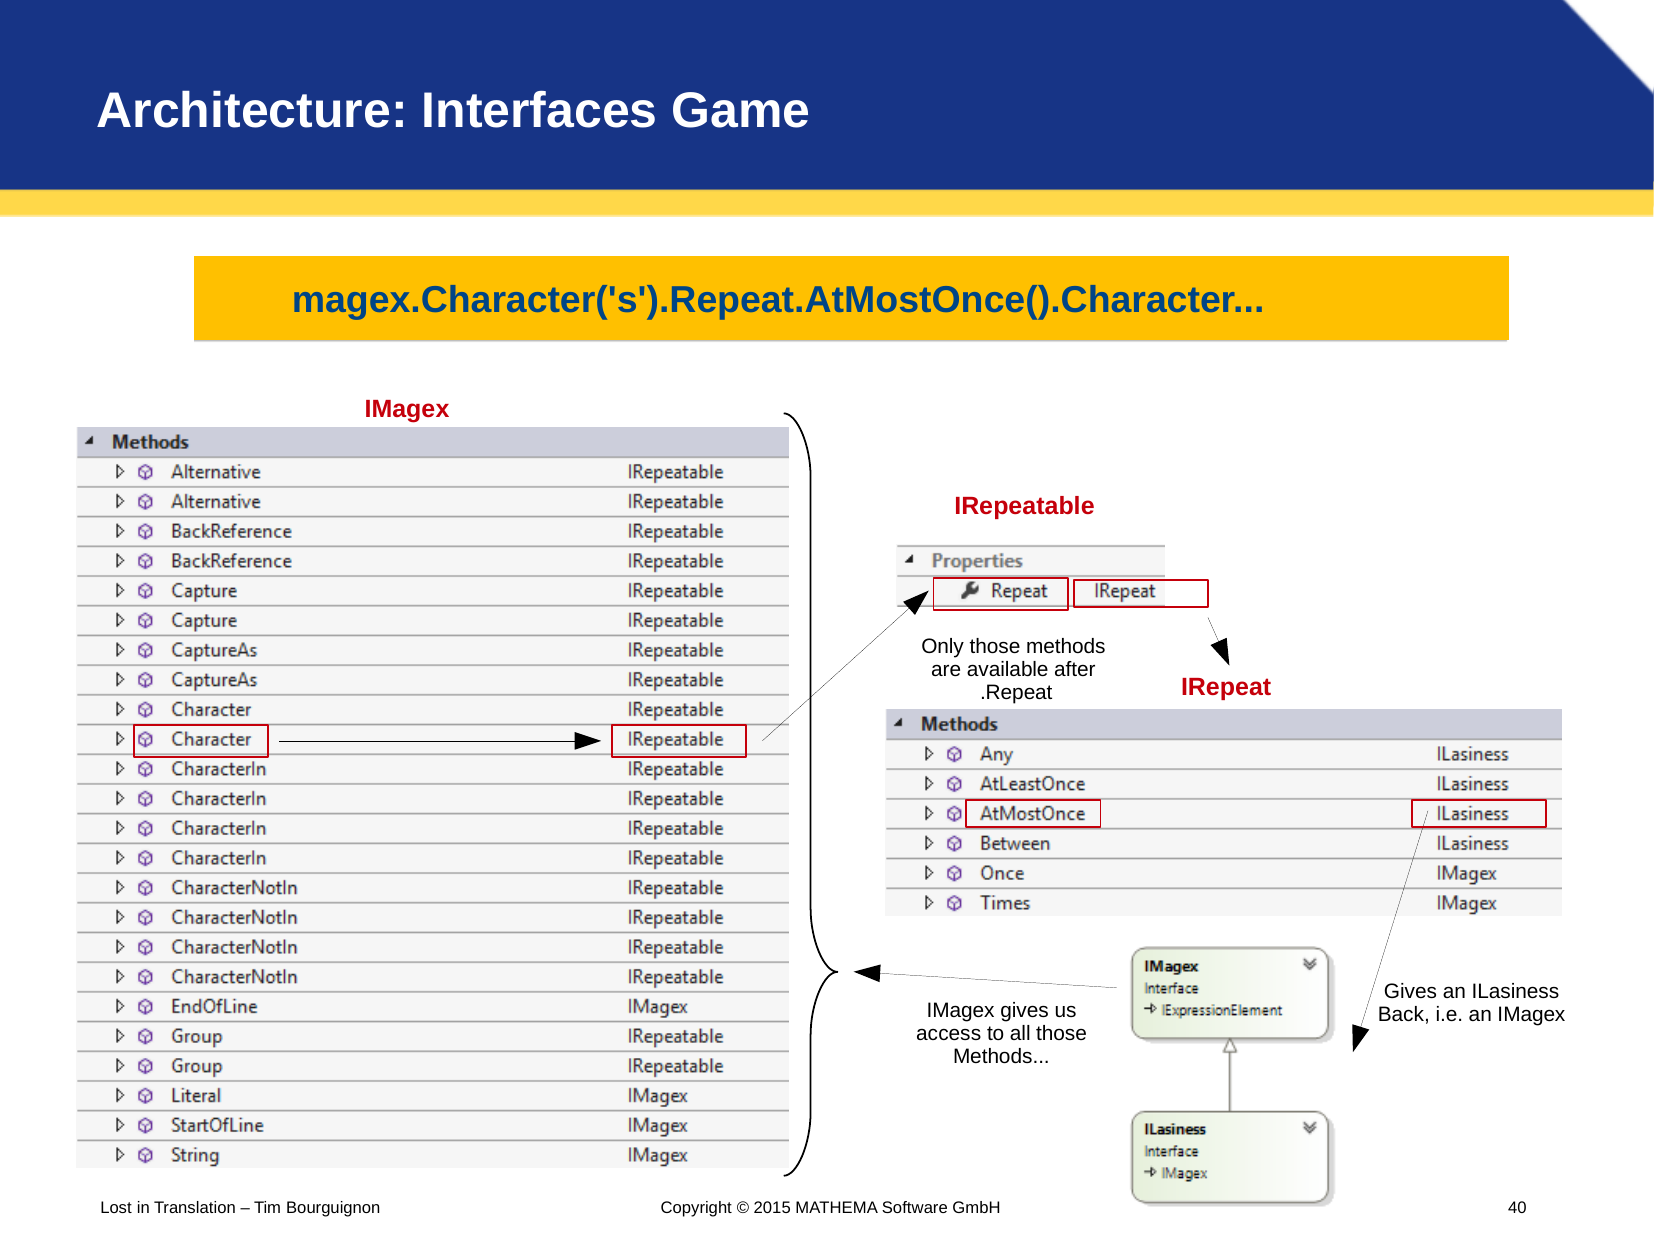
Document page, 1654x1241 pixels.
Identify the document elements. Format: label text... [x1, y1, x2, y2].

text_box IRepeatable [954, 491, 1096, 521]
title Architecture: Interfaces Game [96, 64, 1168, 156]
picture [0, 0, 1654, 1241]
text_box IMagex gives us access to all those Methods... [916, 998, 1088, 1068]
text_box Gives an ILasiness Back, i.e. an IMagex [1377, 979, 1566, 1026]
text_box IRepeat [1181, 672, 1272, 702]
text_box IMagex [364, 395, 450, 424]
text_box magex.Character('s').Repeat.AtMostOnce().Character... [194, 256, 1509, 340]
text_box Only those methods are available after .Repeat [921, 634, 1112, 704]
